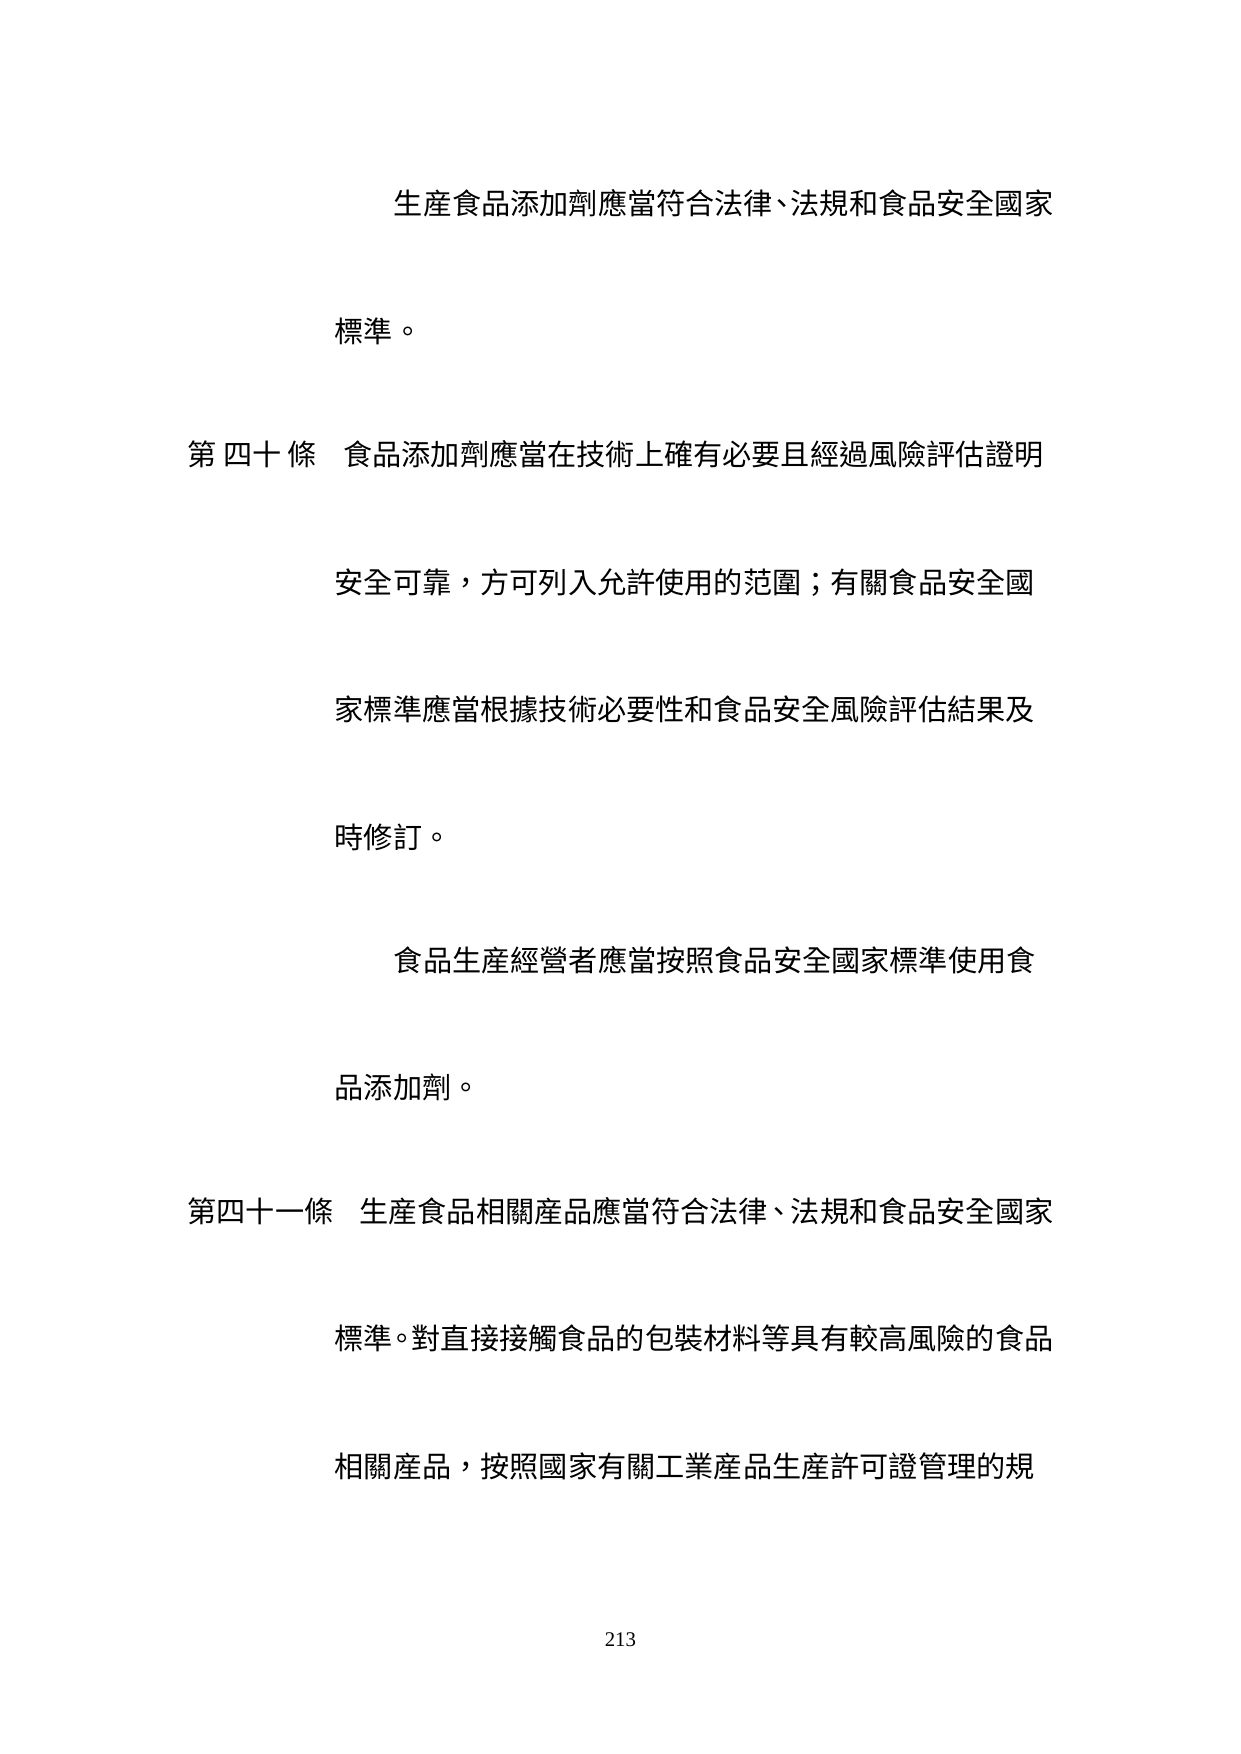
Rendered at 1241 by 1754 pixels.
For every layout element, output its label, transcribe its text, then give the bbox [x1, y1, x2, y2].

subtitle 第四十一條 生産食品相關産品應當符合法律、法規和食品安全國家標準。對直接接觸食品的包裝材料等具有較高風險的食品相關産品，按照國家有關工業産品生産許可證管理的規 [187, 1172, 1053, 1502]
subtitle 第 四十 條 食品添加劑應當在技術上確有必要且經過風險評估證明安全可靠，方可列入允許使用的范圍；有關食品安全國家標準應當根據技術必要性和食品安全風險評估結果及時修訂。 [187, 415, 1053, 873]
subtitle 生産食品添加劑應當符合法律、法規和食品安全國家標準。 [334, 164, 1053, 367]
subtitle 食品生産經營者應當按照食品安全國家標準使用食品添加劑。 [334, 921, 1053, 1124]
